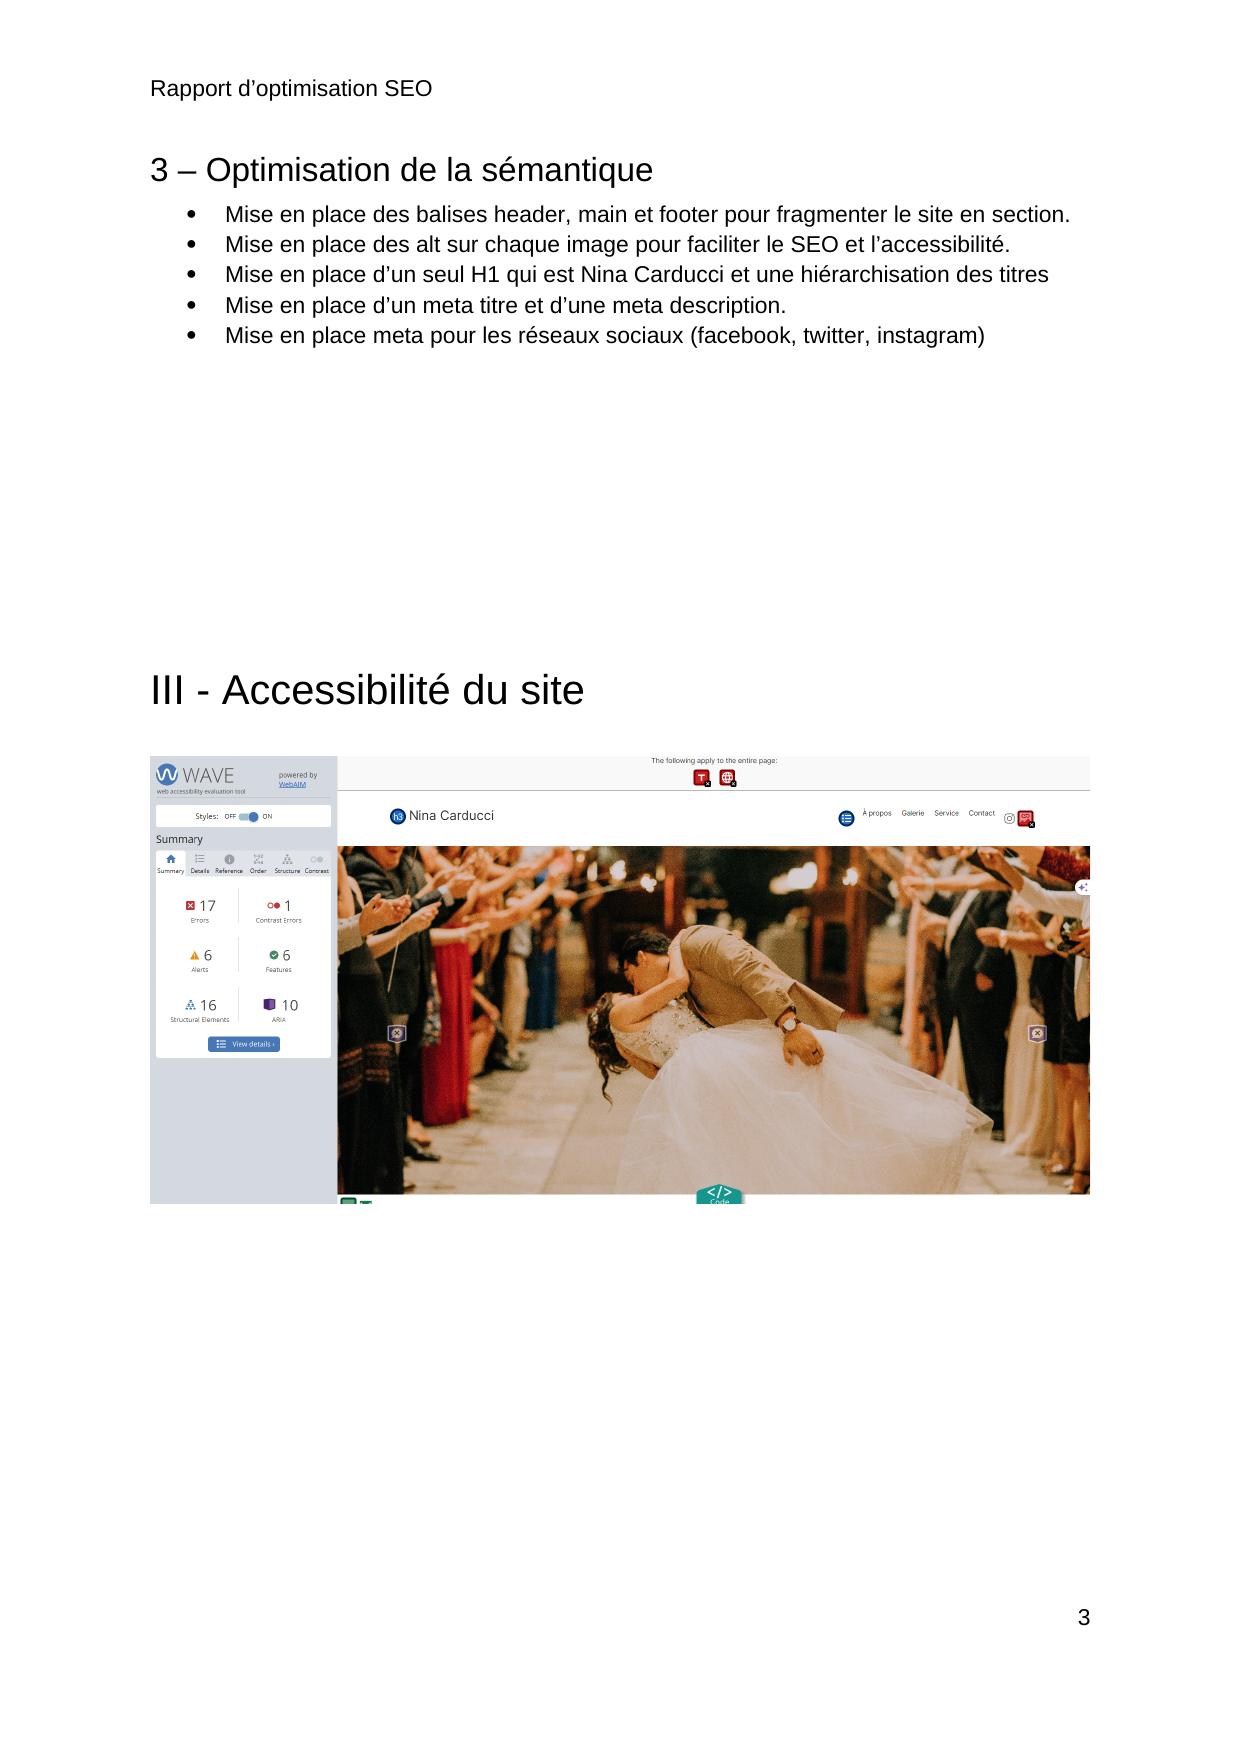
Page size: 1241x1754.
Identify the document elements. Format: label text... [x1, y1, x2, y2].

list Mise en place des alt sur chaque image pour faciliter le SEO et l’accessibilité. [187, 231, 1090, 257]
subtitle III - Accessibilité du site [150, 666, 1090, 713]
list Mise en place d’un seul H1 qui est Nina Carducci et une hiérarchisation des titres [187, 261, 1090, 288]
list Mise en place des balises header, main et footer pour fragmenter le site en section. [187, 201, 1090, 227]
list Mise en place meta pour les réseaux sociaux (facebook, twitter, instagram) [187, 322, 1090, 348]
list Mise en place d’un meta titre et d’une meta description. [187, 292, 1090, 318]
subtitle 3 – Optimisation de la sémantique [150, 150, 1090, 188]
